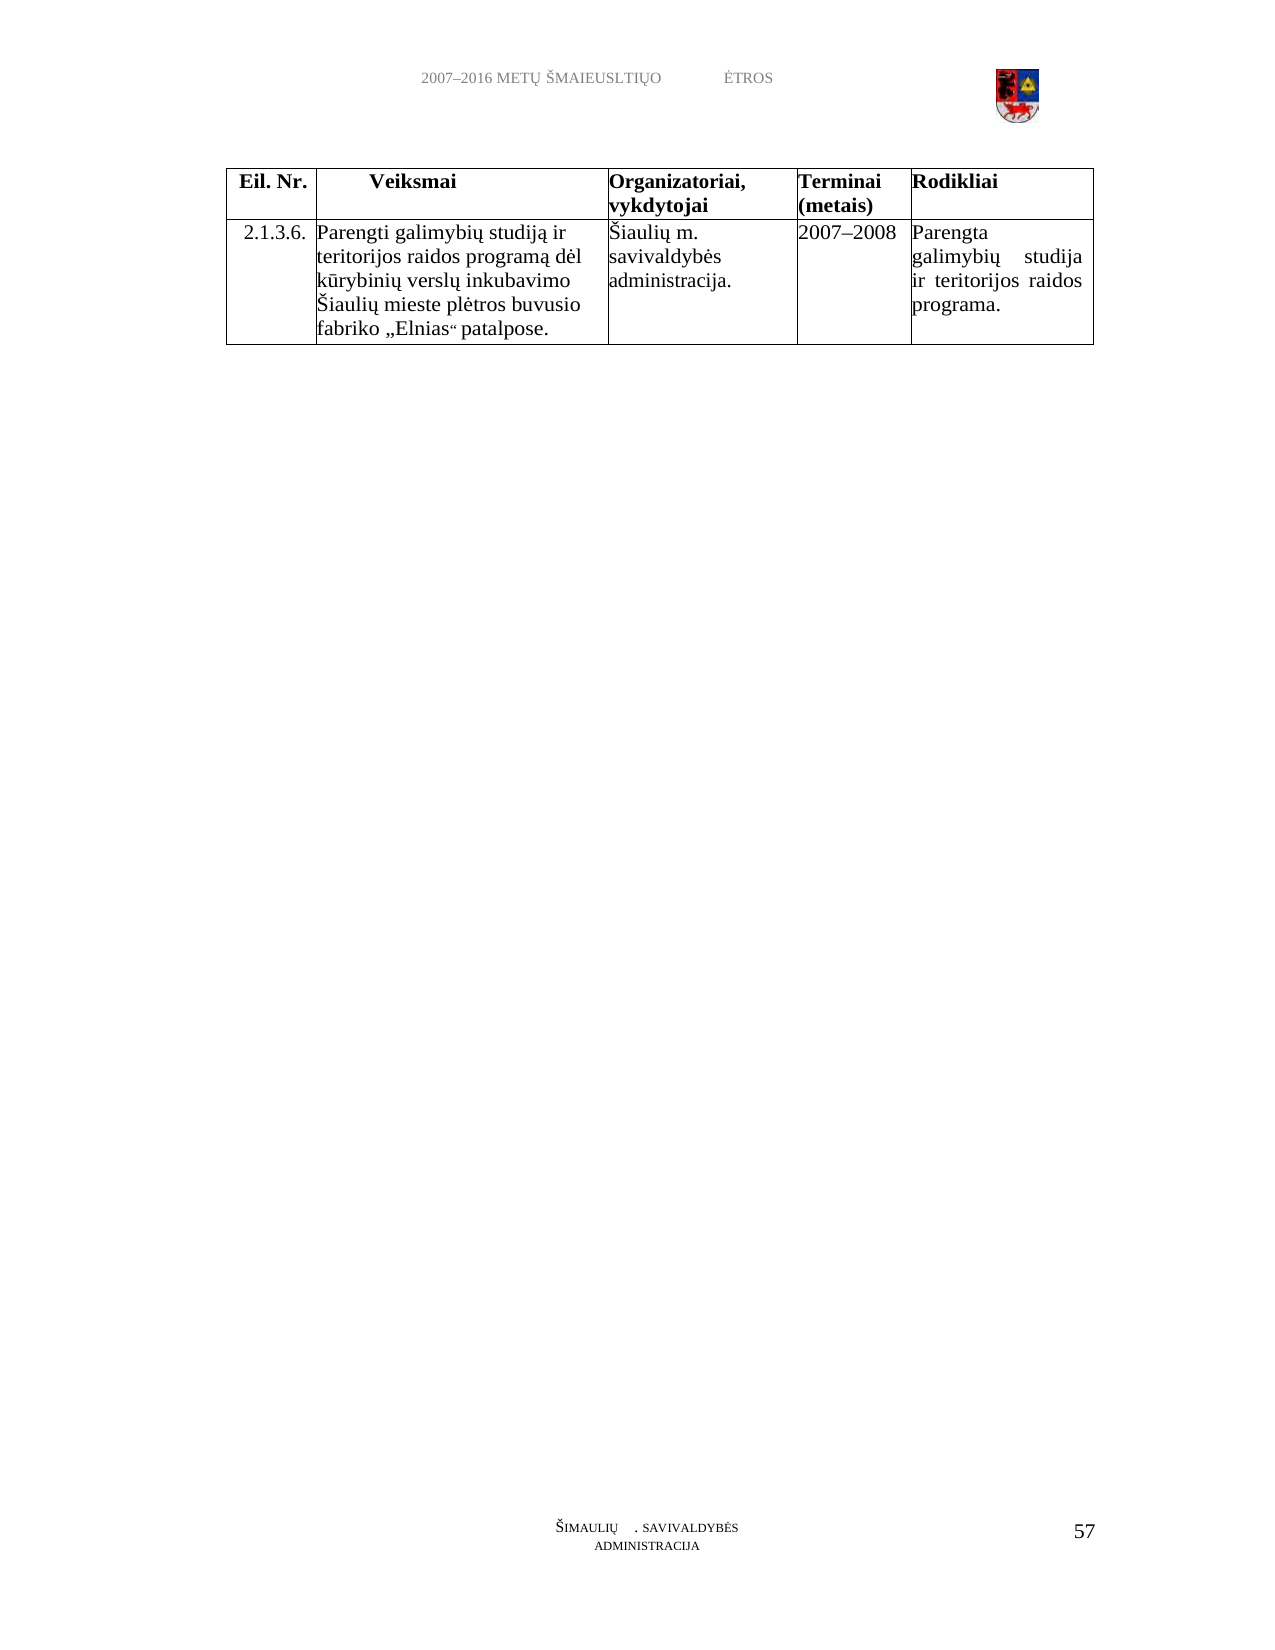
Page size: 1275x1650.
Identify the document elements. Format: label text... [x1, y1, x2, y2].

table_header Veiksmai [317, 169, 608, 219]
table_header Organizatoriai, vykdytojai [609, 169, 797, 219]
table_cell Parengti galimybių studiją ir teritorijos raidos programą dėl kūrybinių verslų inkubavimo Šiaulių mieste plėtros buvusio fabriko „Elnias“ patalpose. [317, 220, 608, 343]
table_header Eil. Nr. [227, 169, 316, 219]
table_header Terminai (metais) [798, 169, 911, 219]
table_cell 2.1.3.6. [227, 220, 316, 343]
table_cell Parengta galimybių studija ir teritorijos raidos programa. [912, 220, 1093, 343]
table_cell Šiaulių m. savivaldybės administracija. [609, 220, 797, 343]
table_cell 2007–2008 [798, 220, 911, 343]
table_header Rodikliai [912, 169, 1093, 219]
